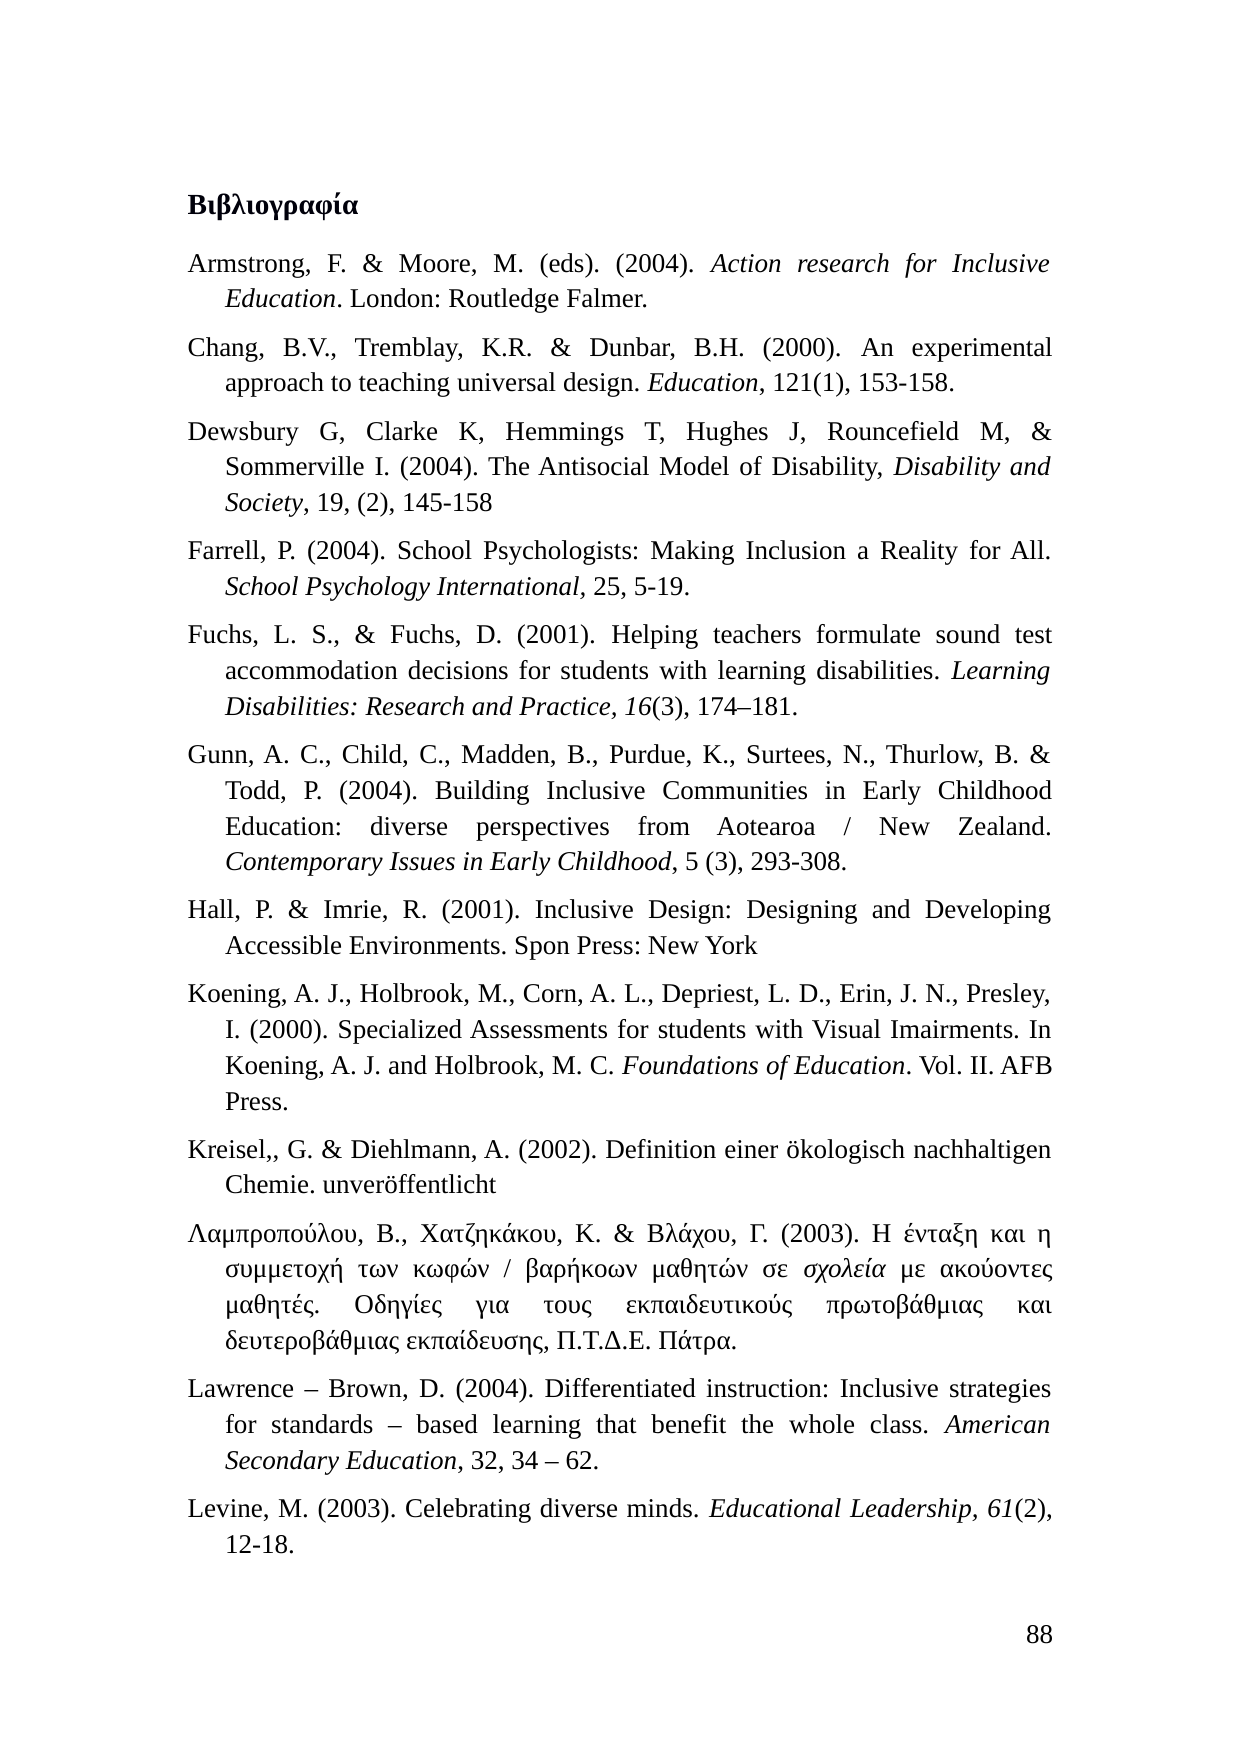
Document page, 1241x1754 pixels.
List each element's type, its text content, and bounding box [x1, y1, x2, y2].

text Λαμπροπούλου, Β., Χατζηκάκου, Κ. & Βλάχου, Γ. (2003). Η ένταξη και η συμμετοχή των κωφών / βαρήκοων μαθητών σε σχολεία με ακούοντες μαθητές. Οδηγίες για τους εκπαιδευτικούς πρωτοβάθμιας και δευτεροβάθμιας εκπαίδευσης, Π.Τ.Δ.Ε. Πάτρα. [187, 1217, 1053, 1355]
text Farrell, P. (2004). School Psychologists: Making Inclusion a Reality for All. School Psychology International, 25, 5-19. [187, 534, 1053, 601]
text Kreisel,, G. & Diehlmann, A. (2002). Definition einer ökologisch nachhaltigen Chemie. unveröffentlicht [187, 1133, 1053, 1200]
text Fuchs, L. S., & Fuchs, D. (2001). Helping teachers formulate sound test accommodation decisions for students with learning disabilities. Learning Disabilities: Research and Practice, 16(3), 174–181. [187, 618, 1053, 721]
text Armstrong, F. & Moore, M. (eds). (2004). Action research for Inclusive Education. London: Routledge Falmer. [187, 247, 1053, 314]
text Levine, M. (2003). Celebrating diverse minds. Educational Leadership, 61(2), 12-18. [187, 1492, 1053, 1559]
subtitle Βιβλιογραφία [187, 187, 1053, 221]
text Chang, B.V., Tremblay, K.R. & Dunbar, B.H. (2000). An experimental approach to teaching universal design. Education, 121(1), 153-158. [187, 331, 1053, 398]
text Hall, P. & Imrie, R. (2001). Inclusive Design: Designing and Developing Accessible Environments. Spon Press: New York [187, 893, 1053, 960]
text Koening, A. J., Holbrook, M., Corn, A. L., Depriest, L. D., Erin, J. N., Presley, I. (2000). Specialized Assessments for students with Visual Imairments. In Koening, A. J. and Holbrook, M. C. Foundations of Education. Vol. II. AFB Press. [187, 977, 1053, 1116]
text Gunn, A. C., Child, C., Madden, B., Purdue, K., Surtees, N., Thurlow, B. & Todd, P. (2004). Building Inclusive Communities in Early Childhood Education: diverse perspectives from Aotearoa / New Zealand. Contemporary Issues in Early Childhood, 5 (3), 293-308. [187, 738, 1053, 876]
text Lawrence – Brown, D. (2004). Differentiated instruction: Inclusive strategies for standards – based learning that benefit the whole class. American Secondary Education, 32, 34 – 62. [187, 1372, 1053, 1475]
text Dewsbury G, Clarke K, Hemmings T, Hughes J, Rouncefield M, & Sommerville I. (2004). The Antisocial Model of Disability, Disability and Society, 19, (2), 145-158 [187, 415, 1053, 517]
